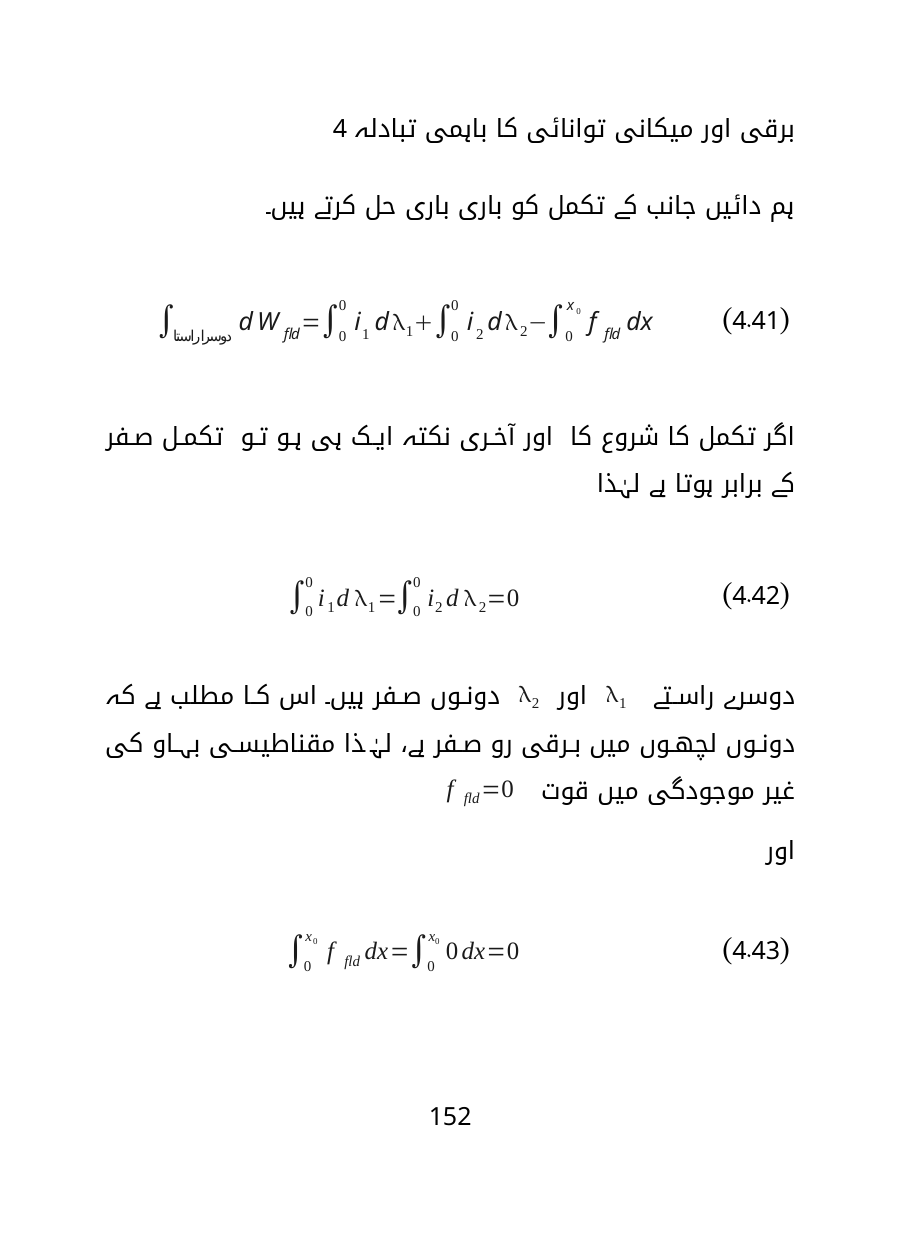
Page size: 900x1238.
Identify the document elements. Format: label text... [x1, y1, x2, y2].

text ہم دائیں جانب کے تکمل کو باری باری حل کرتے ہیں۔ [105, 182, 795, 230]
table_header [105, 289, 694, 367]
text اگر تکمل کا شروع کا اور آخری نکتہ ایک ہی ہو تو تکمل صفر کے برابر ہوتا ہے لہٰذا [105, 413, 795, 508]
text اور [105, 827, 795, 875]
table_header (4.43) [691, 921, 795, 993]
table_header (4.42) [693, 567, 795, 638]
text دوسرے راستے اوردونوں صفر ہیں۔ اس کا مطلب ہے کہ دونوں لچھوں میں برقی رو صفر ہے، لہٰذا مقناطیسی بہاو کی غیر موجودگی میں قوت [105, 673, 795, 815]
table_header (4.41) [694, 289, 795, 367]
table_header [105, 567, 692, 638]
table_header [105, 921, 691, 993]
